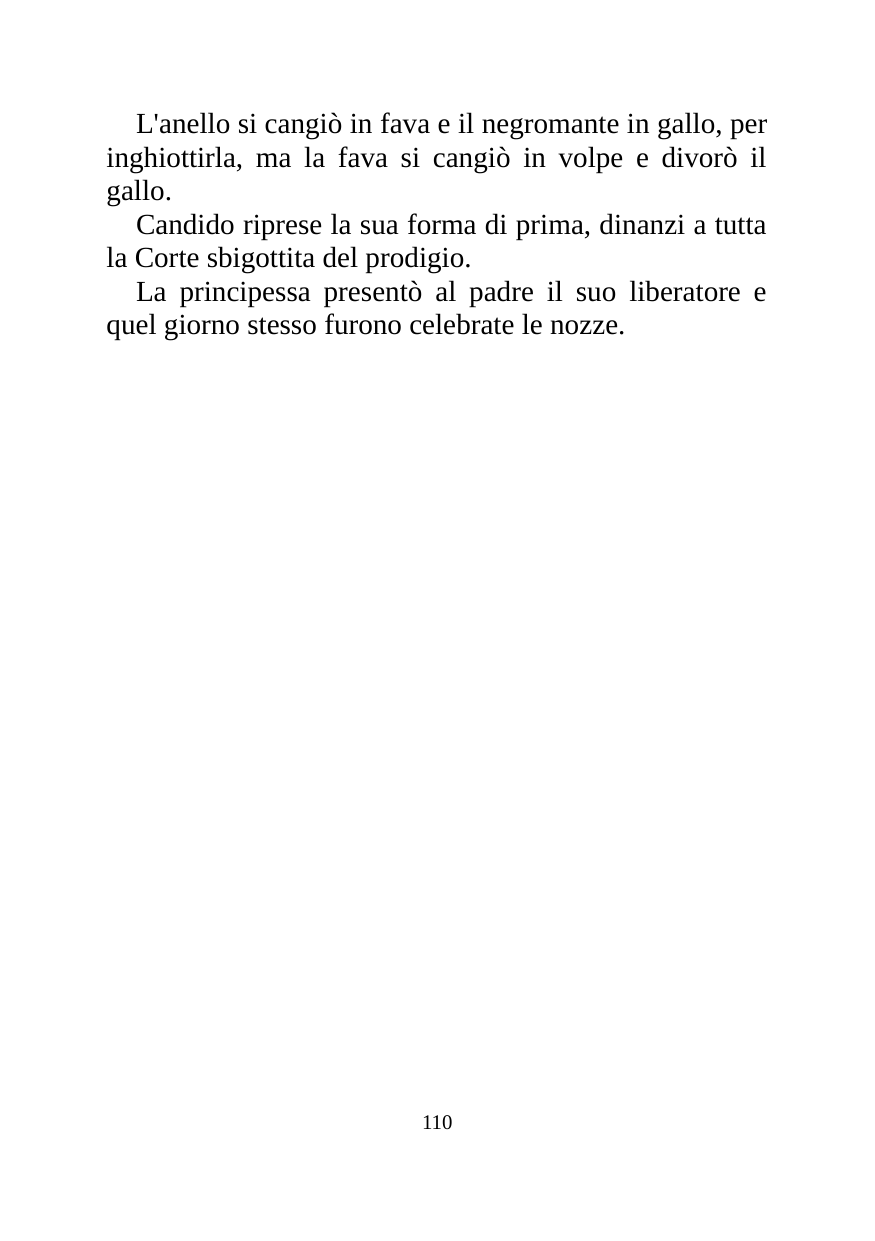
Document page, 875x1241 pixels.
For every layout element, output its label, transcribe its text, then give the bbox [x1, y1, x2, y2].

text Candido riprese la sua forma di prima, dinanzi a tutta la Corte sbigottita del prodigio. [106, 207, 768, 274]
text La principessa presentò al padre il suo liberatore e quel giorno stesso furono celebrate le nozze. [106, 274, 768, 341]
text L'anello si cangiò in fava e il negromante in gallo, per inghiottirla, ma la fava si cangiò in volpe e divorò il gallo. [106, 106, 768, 207]
